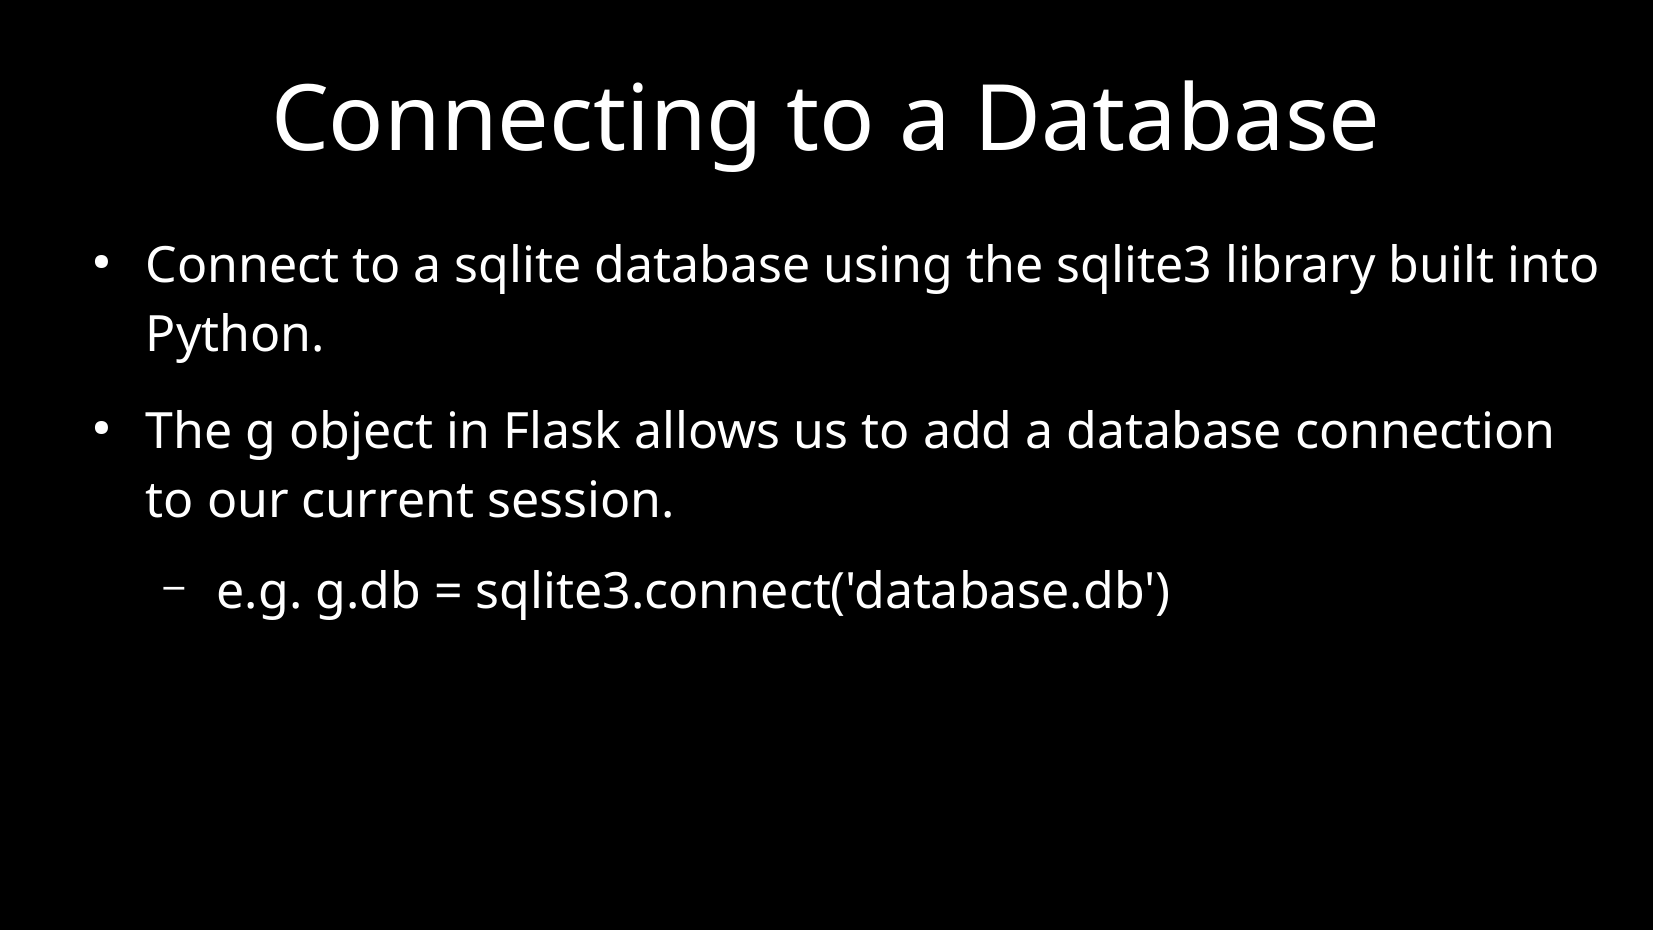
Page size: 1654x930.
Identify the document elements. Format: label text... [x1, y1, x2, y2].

list Connect to a sqlite database using the sqlite3 library built into Python. The g object in Flask allows us to add a database connection to our current session. e.g. g.db = sqlite3.connect('database.db') [75, 229, 1608, 875]
title Connecting to a Database [82, 22, 1571, 207]
